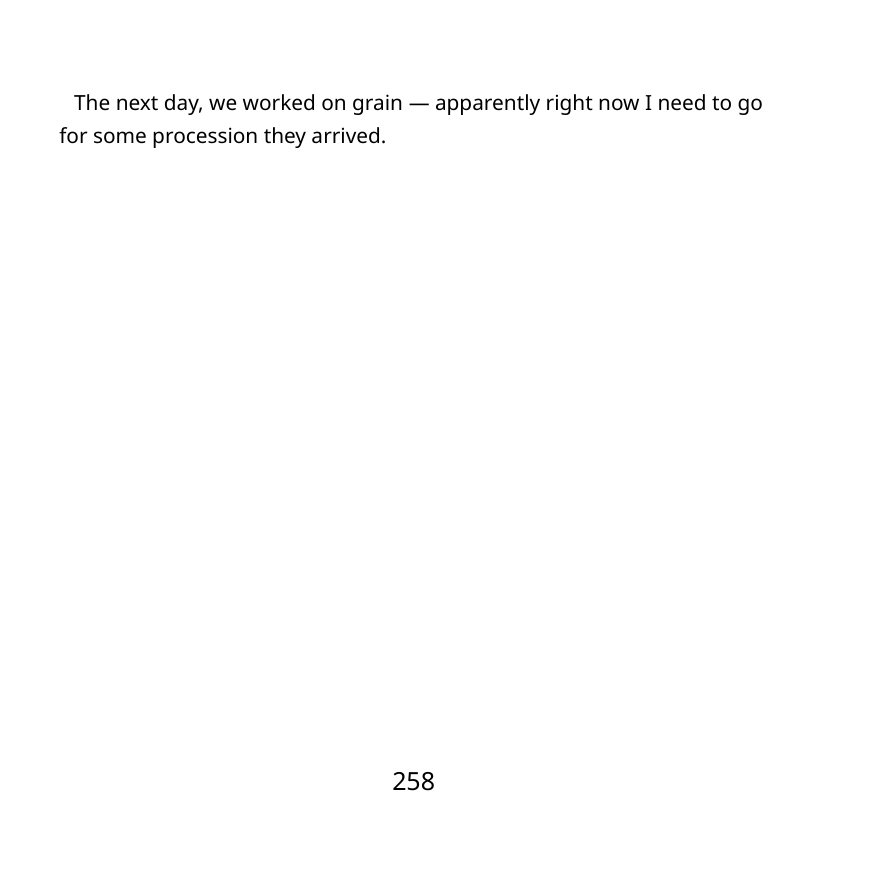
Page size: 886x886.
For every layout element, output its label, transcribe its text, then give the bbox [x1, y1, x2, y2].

text The next day, we worked on grain ­— apparently right now I need to go for some procession they arrived. [59, 88, 768, 149]
